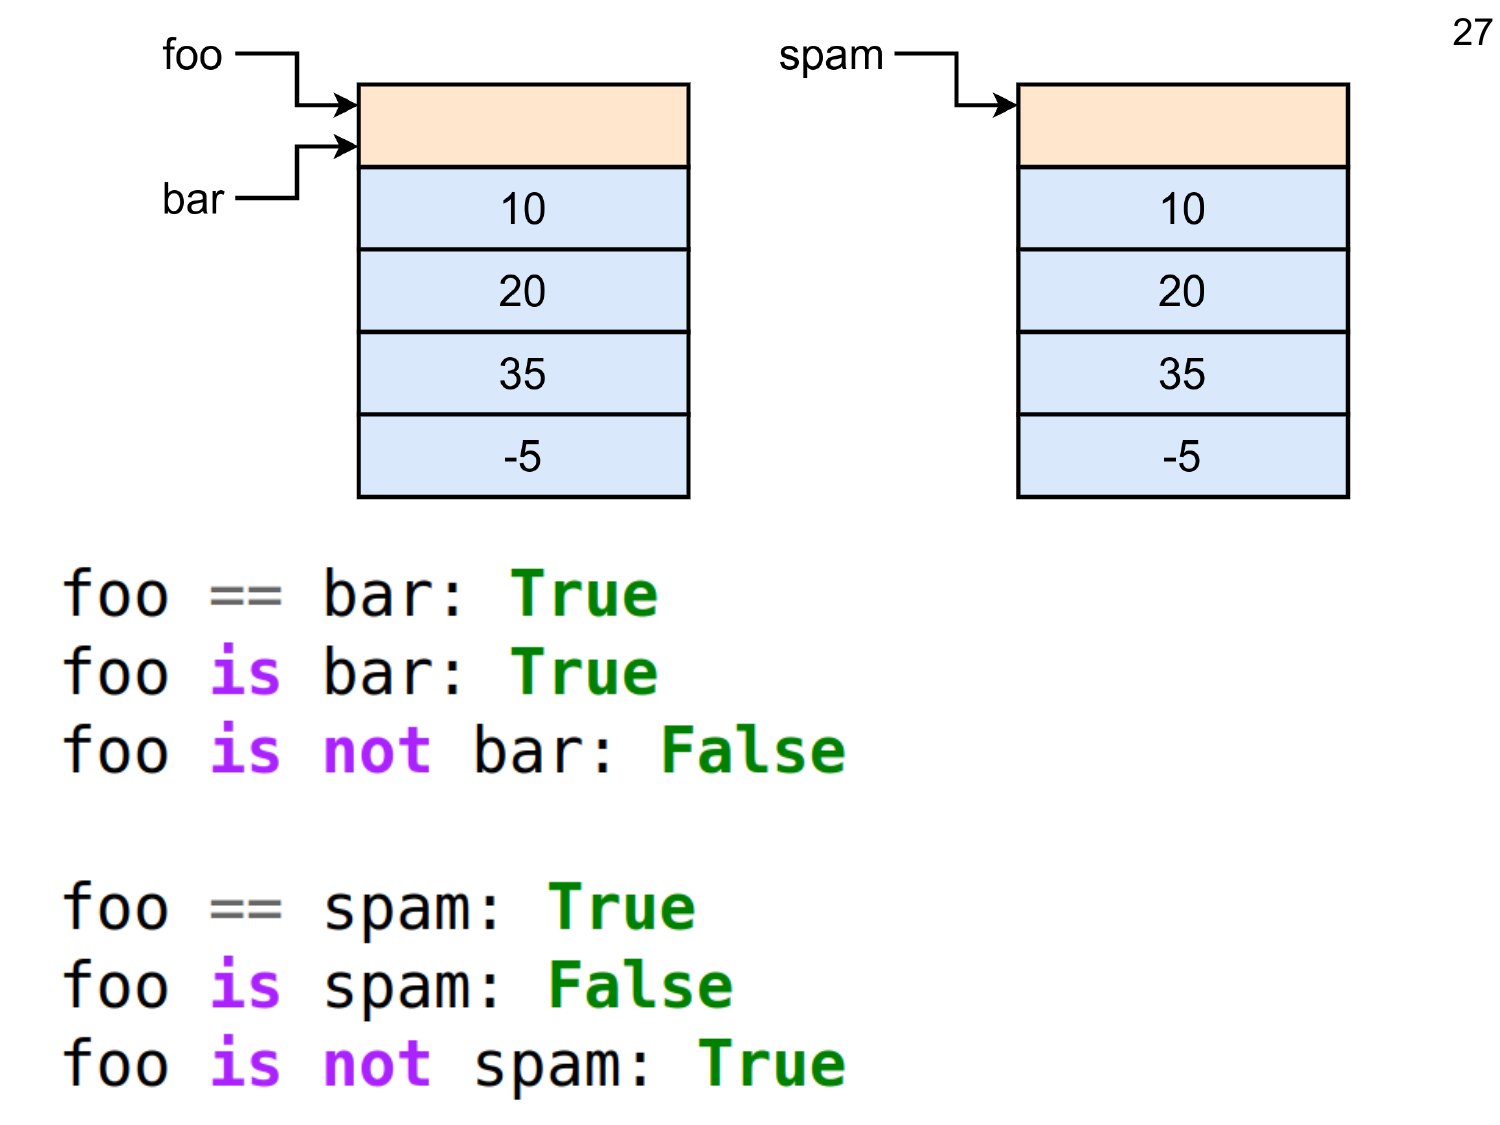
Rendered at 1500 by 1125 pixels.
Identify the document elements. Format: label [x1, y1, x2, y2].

picture [141, 11, 1359, 508]
picture [49, 544, 875, 1111]
